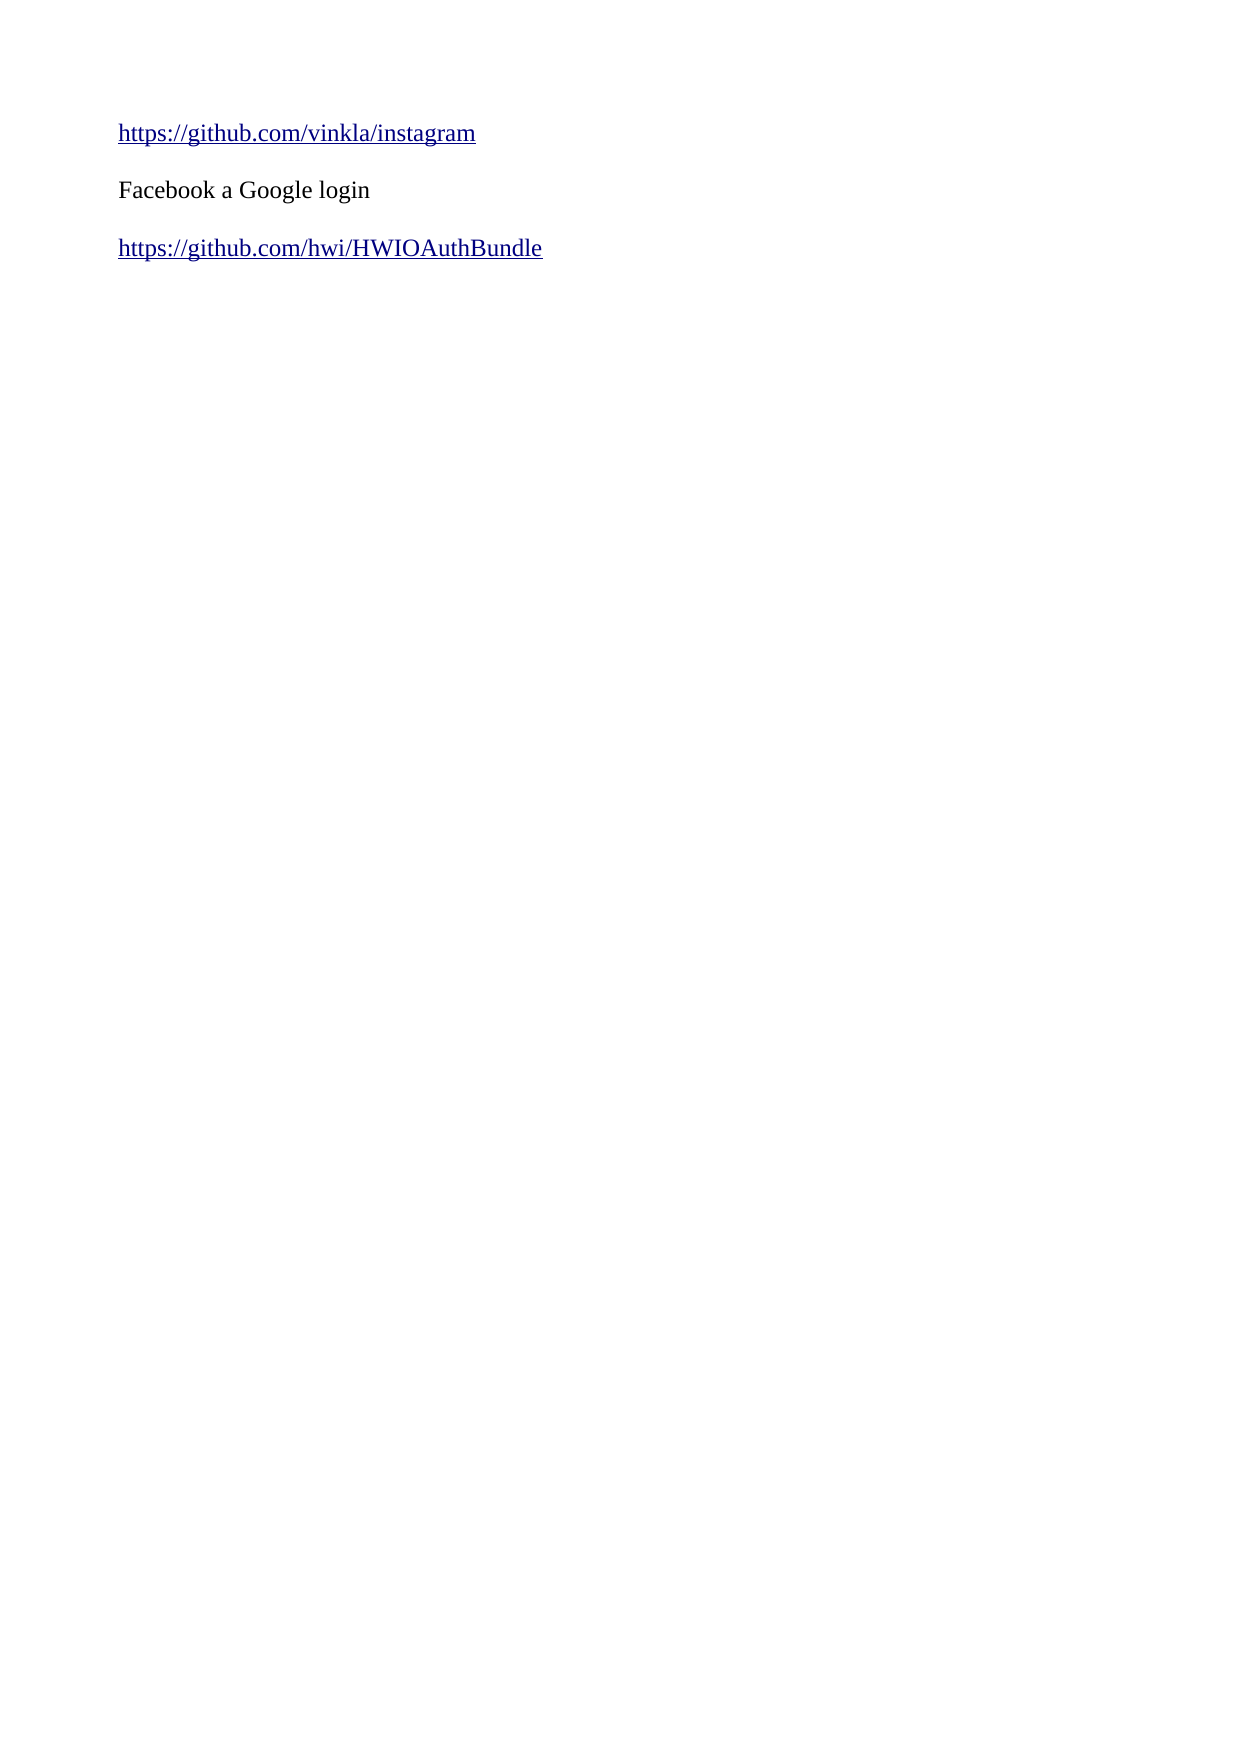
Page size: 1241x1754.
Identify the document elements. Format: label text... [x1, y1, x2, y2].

text Facebook a Google login [118, 176, 1122, 204]
text https://github.com/hwi/HWIOAuthBundle [118, 233, 1122, 262]
text https://github.com/vinkla/instagram [118, 118, 1122, 147]
